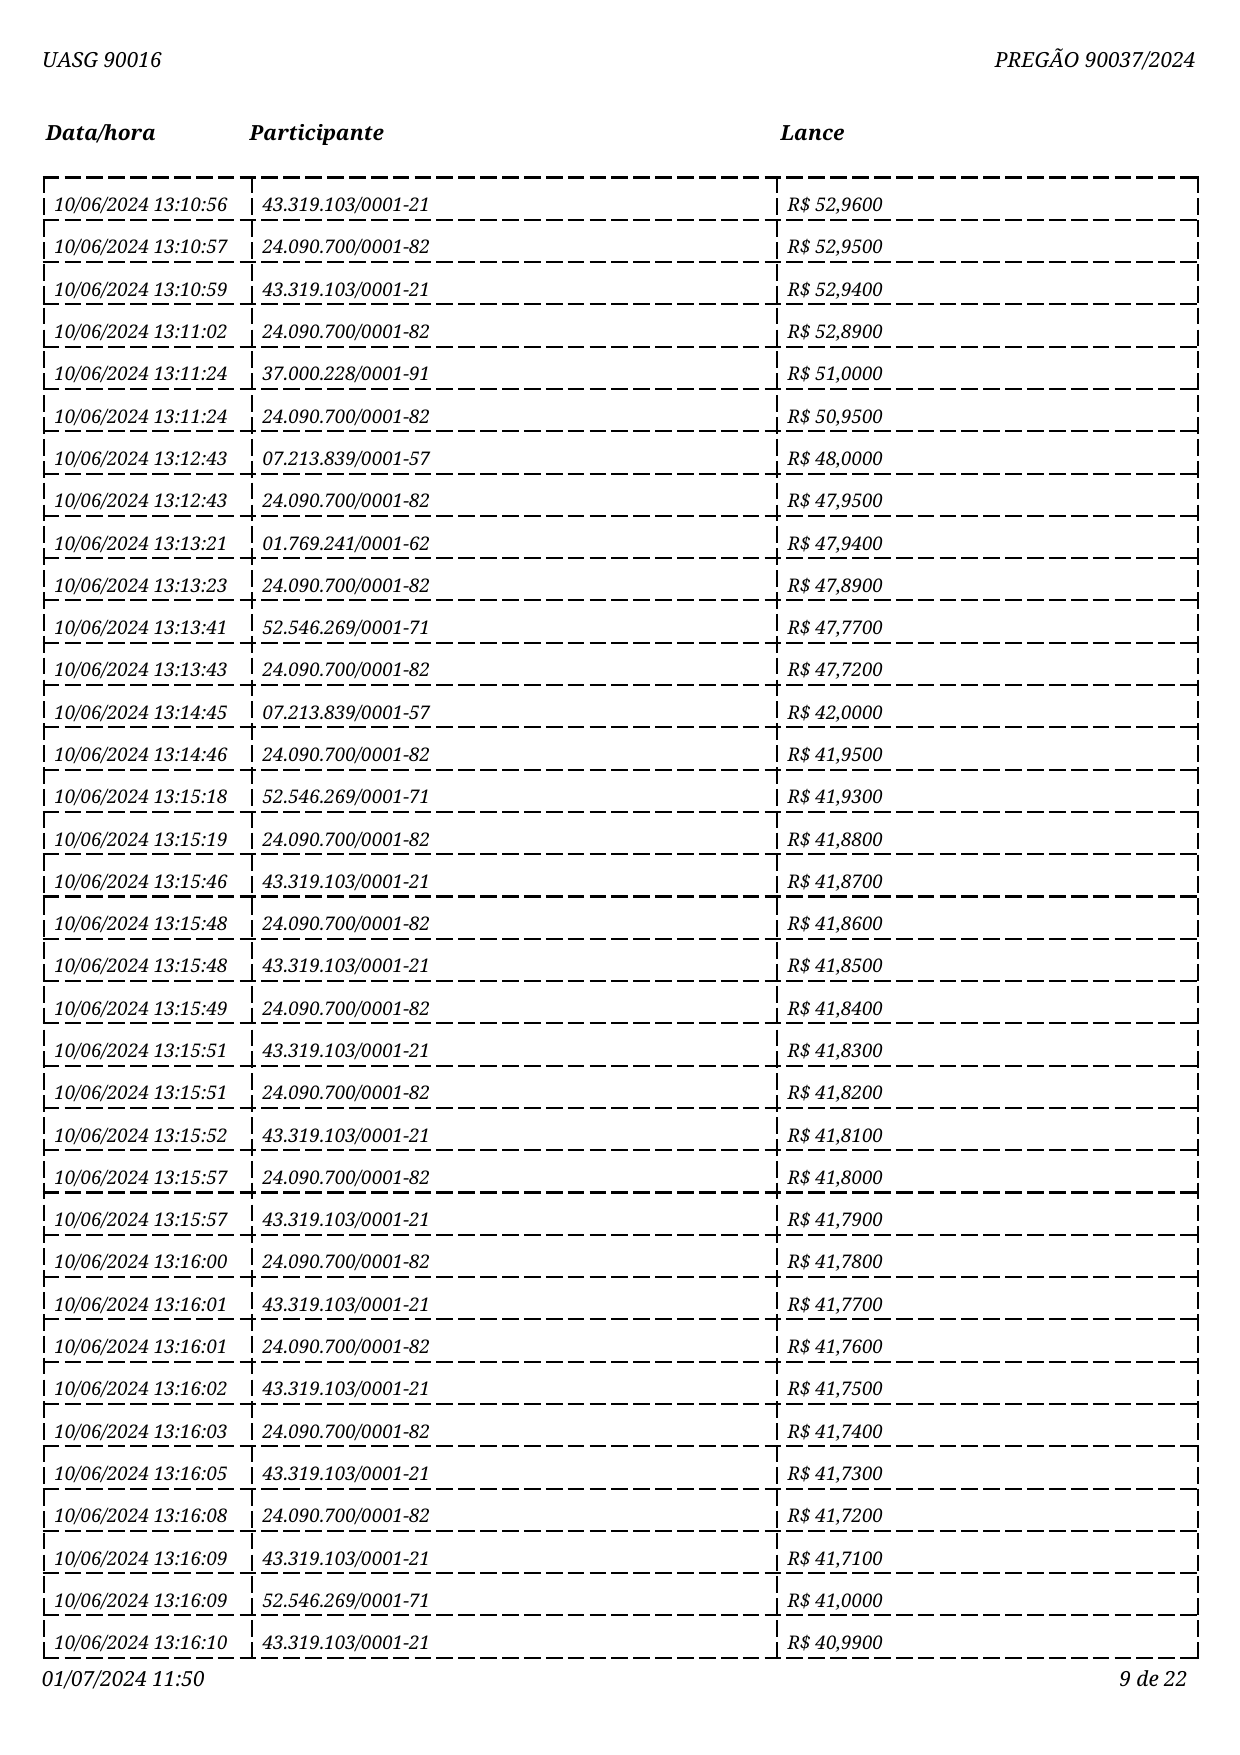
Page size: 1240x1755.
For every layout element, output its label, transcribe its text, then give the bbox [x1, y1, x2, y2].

table_cell 24.090.700/0001-82 [252, 219, 777, 261]
table_cell 07.213.839/0001-57 [252, 430, 777, 472]
table_cell R$ 52,8900 [777, 303, 1198, 346]
table_cell 24.090.700/0001-82 [252, 1234, 777, 1276]
table_cell R$ 48,0000 [777, 430, 1198, 472]
table_cell 10/06/2024 13:15:18 [44, 769, 252, 811]
table_cell 24.090.700/0001-82 [252, 1065, 777, 1107]
table_cell 43.319.103/0001-21 [252, 938, 777, 980]
table_cell 10/06/2024 13:14:45 [44, 684, 252, 726]
table_cell R$ 41,8200 [777, 1065, 1198, 1107]
table_cell 24.090.700/0001-82 [252, 557, 777, 599]
table_cell 52.546.269/0001-71 [252, 769, 777, 811]
table_cell R$ 40,9900 [777, 1614, 1198, 1657]
table_cell R$ 47,9500 [777, 473, 1198, 515]
table_cell 10/06/2024 13:12:43 [44, 473, 252, 515]
table_cell 43.319.103/0001-21 [252, 1191, 777, 1234]
table_cell 24.090.700/0001-82 [252, 895, 777, 938]
table_cell 24.090.700/0001-82 [252, 1403, 777, 1445]
table_cell 24.090.700/0001-82 [252, 811, 777, 853]
table_cell 43.319.103/0001-21 [252, 1022, 777, 1064]
table_cell 10/06/2024 13:11:02 [44, 303, 252, 346]
table_cell R$ 41,7200 [777, 1488, 1198, 1530]
table_cell 10/06/2024 13:11:24 [44, 346, 252, 388]
table_cell 43.319.103/0001-21 [252, 1276, 777, 1318]
table_cell 10/06/2024 13:11:24 [44, 388, 252, 430]
table_cell 10/06/2024 13:16:00 [44, 1234, 252, 1276]
table_cell 24.090.700/0001-82 [252, 642, 777, 684]
table_cell 10/06/2024 13:16:02 [44, 1361, 252, 1403]
table_cell 10/06/2024 13:15:46 [44, 853, 252, 895]
table_cell 10/06/2024 13:16:09 [44, 1530, 252, 1572]
table_cell R$ 41,7900 [777, 1191, 1198, 1234]
table_cell R$ 52,9500 [777, 219, 1198, 261]
table_cell 10/06/2024 13:16:09 [44, 1572, 252, 1614]
table_cell 10/06/2024 13:16:08 [44, 1488, 252, 1530]
table_cell 24.090.700/0001-82 [252, 1318, 777, 1361]
table_cell 10/06/2024 13:15:51 [44, 1065, 252, 1107]
table_cell R$ 41,9500 [777, 726, 1198, 768]
table_cell R$ 41,7800 [777, 1234, 1198, 1276]
table_cell R$ 41,0000 [777, 1572, 1198, 1614]
table_cell 10/06/2024 13:15:52 [44, 1107, 252, 1149]
table_header 10/06/2024 13:10:56 [44, 176, 252, 219]
table_cell 10/06/2024 13:14:46 [44, 726, 252, 768]
table_cell R$ 41,8600 [777, 895, 1198, 938]
table_cell 10/06/2024 13:15:57 [44, 1191, 252, 1234]
table_cell R$ 41,8100 [777, 1107, 1198, 1149]
table_cell 10/06/2024 13:16:10 [44, 1614, 252, 1657]
table_cell 10/06/2024 13:16:01 [44, 1318, 252, 1361]
table_cell R$ 41,7400 [777, 1403, 1198, 1445]
table_cell 24.090.700/0001-82 [252, 1488, 777, 1530]
table_cell 43.319.103/0001-21 [252, 1361, 777, 1403]
table_cell 37.000.228/0001-91 [252, 346, 777, 388]
table_cell 43.319.103/0001-21 [252, 1530, 777, 1572]
table_cell R$ 47,7200 [777, 642, 1198, 684]
table_cell R$ 41,7700 [777, 1276, 1198, 1318]
table_cell 10/06/2024 13:16:05 [44, 1445, 252, 1487]
table_cell R$ 42,0000 [777, 684, 1198, 726]
table_cell R$ 41,7100 [777, 1530, 1198, 1572]
table_cell 24.090.700/0001-82 [252, 303, 777, 346]
table_cell 10/06/2024 13:13:43 [44, 642, 252, 684]
table_cell 52.546.269/0001-71 [252, 1572, 777, 1614]
table_cell R$ 41,8700 [777, 853, 1198, 895]
table_header R$ 52,9600 [777, 176, 1198, 219]
table_cell 10/06/2024 13:10:59 [44, 261, 252, 303]
table_cell R$ 41,8000 [777, 1149, 1198, 1191]
table_cell R$ 41,8300 [777, 1022, 1198, 1064]
table_cell 01.769.241/0001-62 [252, 515, 777, 557]
table_cell 10/06/2024 13:15:57 [44, 1149, 252, 1191]
table_cell R$ 41,8500 [777, 938, 1198, 980]
table_cell R$ 41,8400 [777, 980, 1198, 1022]
table_cell 10/06/2024 13:16:03 [44, 1403, 252, 1445]
table_cell 10/06/2024 13:12:43 [44, 430, 252, 472]
table_cell 10/06/2024 13:15:49 [44, 980, 252, 1022]
table_cell 43.319.103/0001-21 [252, 1107, 777, 1149]
table_cell R$ 41,8800 [777, 811, 1198, 853]
table_cell 10/06/2024 13:15:48 [44, 938, 252, 980]
table_cell 10/06/2024 13:13:21 [44, 515, 252, 557]
table_cell R$ 50,9500 [777, 388, 1198, 430]
table_cell 10/06/2024 13:15:19 [44, 811, 252, 853]
table_cell 24.090.700/0001-82 [252, 726, 777, 768]
table_cell 10/06/2024 13:13:41 [44, 599, 252, 642]
table_cell R$ 41,9300 [777, 769, 1198, 811]
table_cell 07.213.839/0001-57 [252, 684, 777, 726]
table_cell 10/06/2024 13:13:23 [44, 557, 252, 599]
table_cell R$ 41,7300 [777, 1445, 1198, 1487]
table_cell 24.090.700/0001-82 [252, 980, 777, 1022]
table_cell 10/06/2024 13:10:57 [44, 219, 252, 261]
table_cell 43.319.103/0001-21 [252, 1614, 777, 1657]
table_cell 10/06/2024 13:16:01 [44, 1276, 252, 1318]
table_cell R$ 41,7500 [777, 1361, 1198, 1403]
table_cell R$ 47,9400 [777, 515, 1198, 557]
table_cell R$ 47,7700 [777, 599, 1198, 642]
table_cell 10/06/2024 13:15:51 [44, 1022, 252, 1064]
table_cell 43.319.103/0001-21 [252, 853, 777, 895]
table_cell 43.319.103/0001-21 [252, 1445, 777, 1487]
table_cell 24.090.700/0001-82 [252, 388, 777, 430]
table_cell 10/06/2024 13:15:48 [44, 895, 252, 938]
table_cell R$ 41,7600 [777, 1318, 1198, 1361]
table_cell 52.546.269/0001-71 [252, 599, 777, 642]
table_cell 24.090.700/0001-82 [252, 1149, 777, 1191]
table_cell R$ 51,0000 [777, 346, 1198, 388]
table_cell 43.319.103/0001-21 [252, 261, 777, 303]
table_cell R$ 52,9400 [777, 261, 1198, 303]
table_cell 24.090.700/0001-82 [252, 473, 777, 515]
table_cell R$ 47,8900 [777, 557, 1198, 599]
table_header 43.319.103/0001-21 [252, 176, 777, 219]
